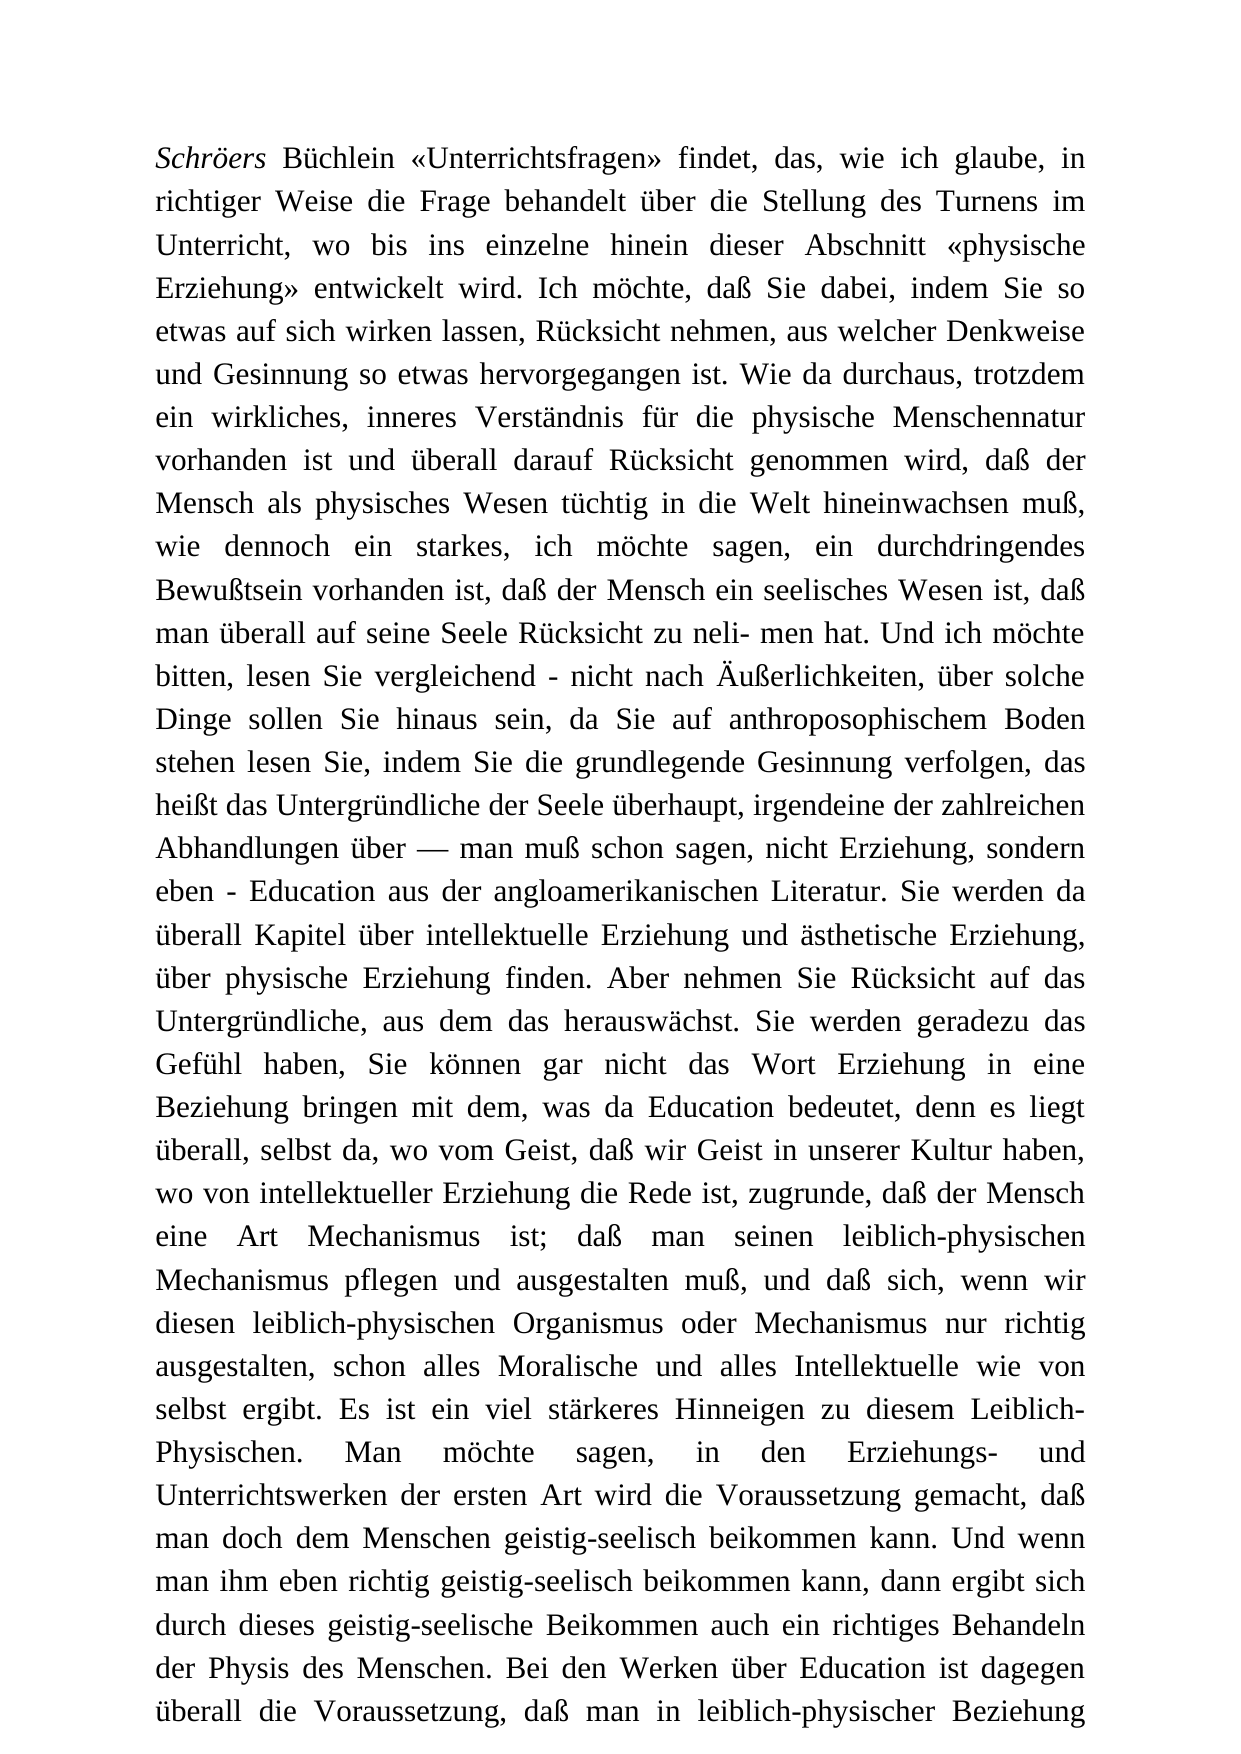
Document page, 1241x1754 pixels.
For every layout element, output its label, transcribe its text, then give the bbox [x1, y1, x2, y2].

text Schröers Büchlein «Unterrichtsfragen» findet, das, wie ich glaube, in richtiger Weise die Frage behandelt über die Stellung des Turnens im Unterricht, wo bis ins einzelne hinein dieser Abschnitt «physische Erziehung» entwickelt wird. Ich möchte, daß Sie dabei, indem Sie so etwas auf sich wirken lassen, Rücksicht nehmen, aus welcher Denkweise und Gesinnung so etwas hervorgegangen ist. Wie da durchaus, trotzdem ein wirkliches, inneres Verständnis für die physische Menschennatur vorhanden ist und überall darauf Rücksicht genommen wird, daß der Mensch als physisches Wesen tüchtig in die Welt hineinwachsen muß, wie dennoch ein starkes, ich möchte sagen, ein durchdringendes Bewußtsein vorhanden ist, daß der Mensch ein seelisches Wesen ist, daß man überall auf seine Seele Rücksicht zu neli- men hat. Und ich möchte bitten, lesen Sie vergleichend - nicht nach Äußerlichkeiten, über solche Dinge sollen Sie hinaus sein, da Sie auf anthroposophischem Boden stehen lesen Sie, indem Sie die grundlegende Gesinnung verfolgen, das heißt das Untergründliche der Seele überhaupt, irgendeine der zahlreichen Abhandlungen über — man muß schon sagen, nicht Erziehung, sondern eben - Education aus der angloamerikanischen Literatur. Sie werden da überall Kapitel über intellektuelle Erziehung und ästhetische Erziehung, über physische Erziehung finden. Aber nehmen Sie Rücksicht auf das Untergründliche, aus dem das herauswächst. Sie werden geradezu das Gefühl haben, Sie können gar nicht das Wort Erziehung in eine Beziehung bringen mit dem, was da Education bedeutet, denn es liegt überall, selbst da, wo vom Geist, daß wir Geist in unserer Kultur haben, wo von intellektueller Erziehung die Rede ist, zugrunde, daß der Mensch eine Art Mechanismus ist; daß man seinen leiblich-physischen Mechanismus pflegen und ausgestalten muß, und daß sich, wenn wir diesen leiblich-physischen Organismus oder Mechanismus nur richtig ausgestalten, schon alles Moralische und alles Intellektuelle wie von selbst ergibt. Es ist ein viel stärkeres Hinneigen zu diesem Leiblich-Physischen. Man möchte sagen, in den Erziehungs- und Unterrichtswerken der ersten Art wird die Voraussetzung gemacht, daß man doch dem Menschen geistig-seelisch beikommen kann. Und wenn man ihm eben richtig geistig-seelisch beikommen kann, dann ergibt sich durch dieses geistig-seelische Beikommen auch ein richtiges Behandeln der Physis des Menschen. Bei den Werken über Education ist dagegen überall die Voraussetzung, daß man in leiblich-physischer Beziehung [155, 139, 1086, 1728]
